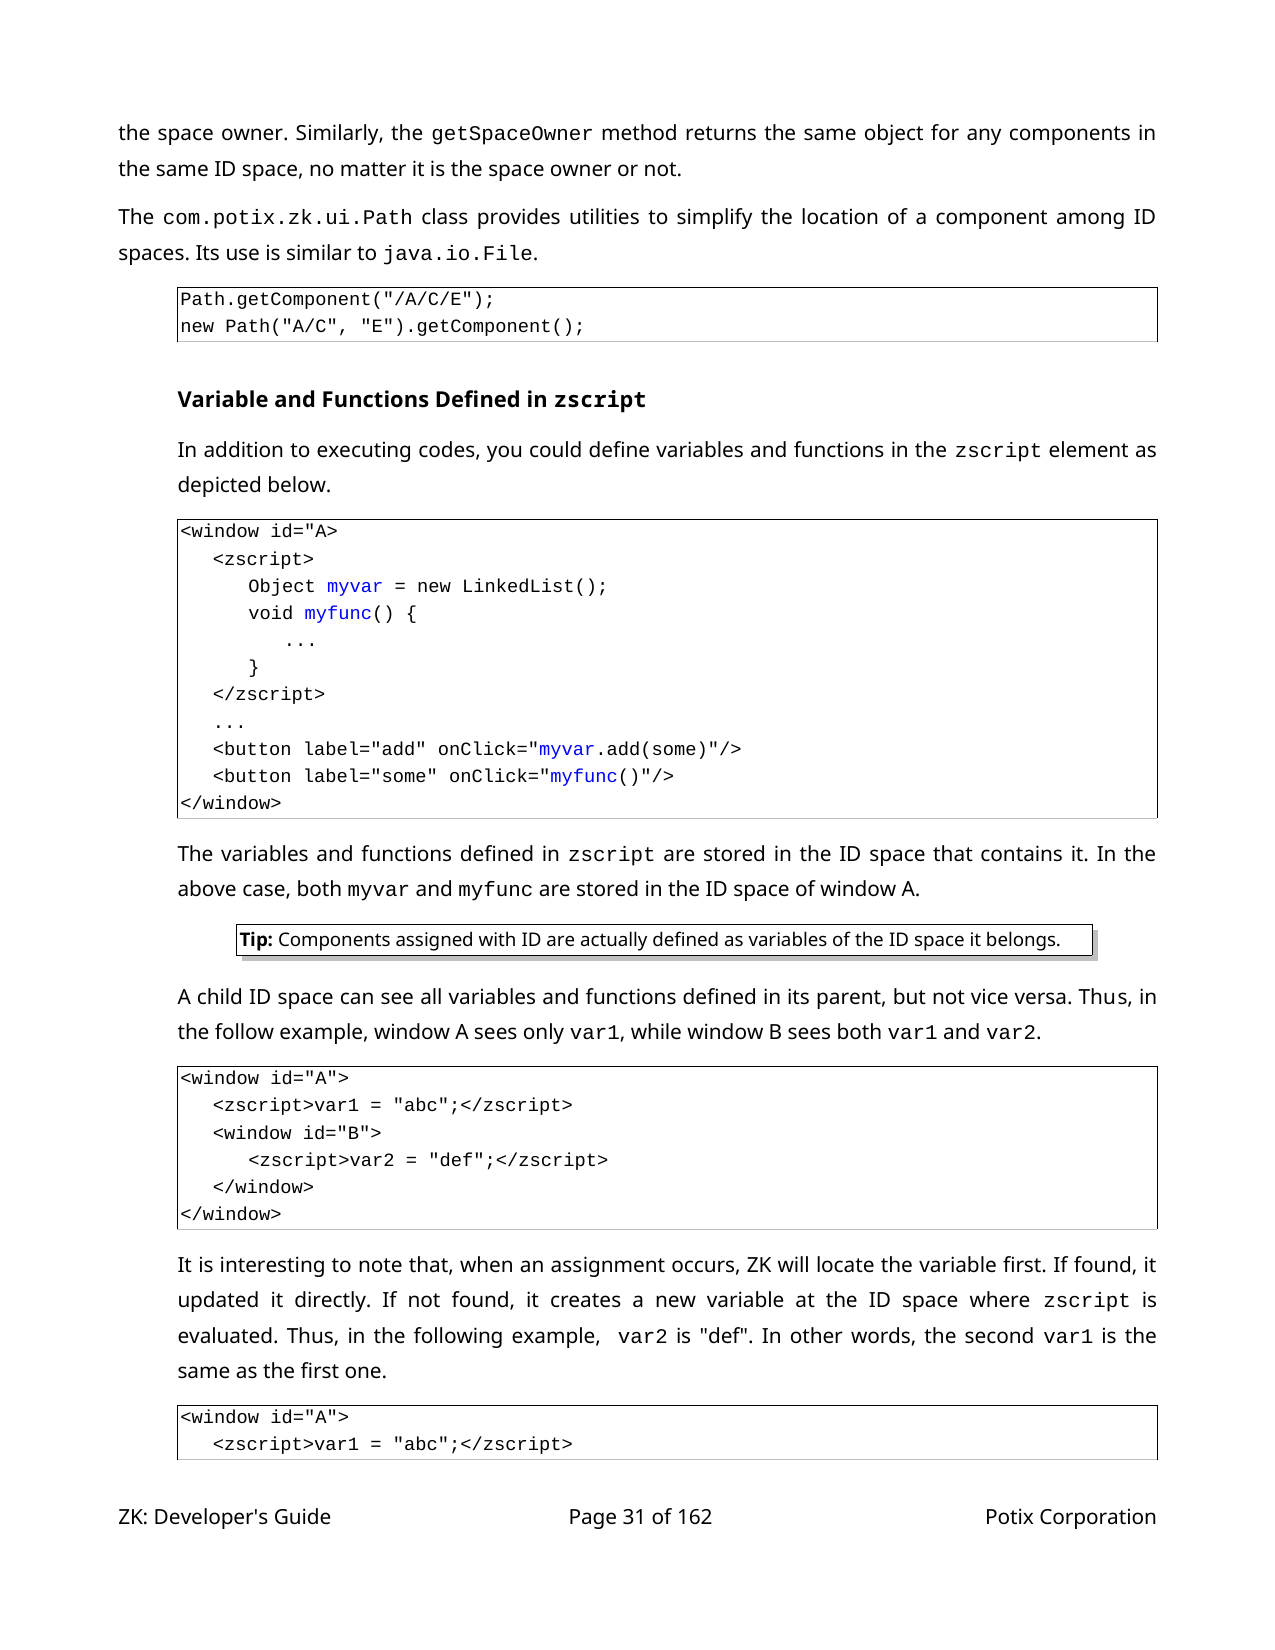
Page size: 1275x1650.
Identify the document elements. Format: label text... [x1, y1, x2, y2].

text <window id="A"> [178, 1406, 1157, 1429]
text A child ID space can see all variables and functions defined in its parent, but not vice versa. Thus, in the follow example, window A sees only var1, while window B sees both var1 and var2. [177, 982, 1157, 1046]
text new Path("A/C", "E").getComponent(); [178, 314, 1157, 341]
text } [178, 655, 1157, 679]
text In addition to executing codes, you could define variables and functions in the zscript element as depicted below. [177, 435, 1157, 498]
text <window id="B"> [178, 1121, 1157, 1145]
text <zscript>var1 = "abc";</zscript> [178, 1093, 1157, 1118]
text </zscript> [178, 682, 1157, 707]
text </window> [178, 1202, 1157, 1229]
text Path.getComponent("/A/C/E"); [178, 288, 1157, 311]
text <zscript> [178, 546, 1157, 571]
text ... [178, 628, 1157, 652]
text <button label="some" onClick="myfunc()"/> [178, 764, 1157, 788]
text <zscript>var2 = "def";</zscript> [178, 1148, 1157, 1172]
text Tip: Components assigned with ID are actually defined as variables of the ID space it belongs. [237, 925, 1092, 955]
text <window id="A> [178, 520, 1157, 543]
text <zscript>var1 = "abc";</zscript> [178, 1432, 1157, 1459]
text void myfunc() { [178, 601, 1157, 625]
text The com.potix.zk.ui.Path class provides utilities to simplify the location of a component among ID spaces. Its use is similar to java.io.File. [118, 202, 1157, 267]
subtitle Variable and Functions Defined in zscript [177, 384, 1157, 414]
text Object myvar = new LinkedList(); [178, 573, 1157, 598]
text The variables and functions defined in zscript are stored in the ID space that contains it. In the above case, both myvar and myfunc are stored in the ID space of window A. [177, 839, 1157, 903]
text </window> [178, 1175, 1157, 1199]
text the space owner. Similarly, the getSpaceOwner method returns the same object for any components in the same ID space, no matter it is the space owner or not. [118, 118, 1157, 182]
text ... [178, 709, 1157, 734]
text <window id="A"> [178, 1067, 1157, 1090]
text It is interesting to note that, when an assignment occurs, ZK will locate the variable first. If found, it updated it directly. If not found, it creates a new variable at the ID space where zscript is evaluated. Thus, in the following example, var2 is "def". In other words, the second var1 is the same as the first one. [177, 1250, 1157, 1384]
text <button label="add" onClick="myvar.add(some)"/> [178, 737, 1157, 761]
text </window> [178, 791, 1157, 818]
